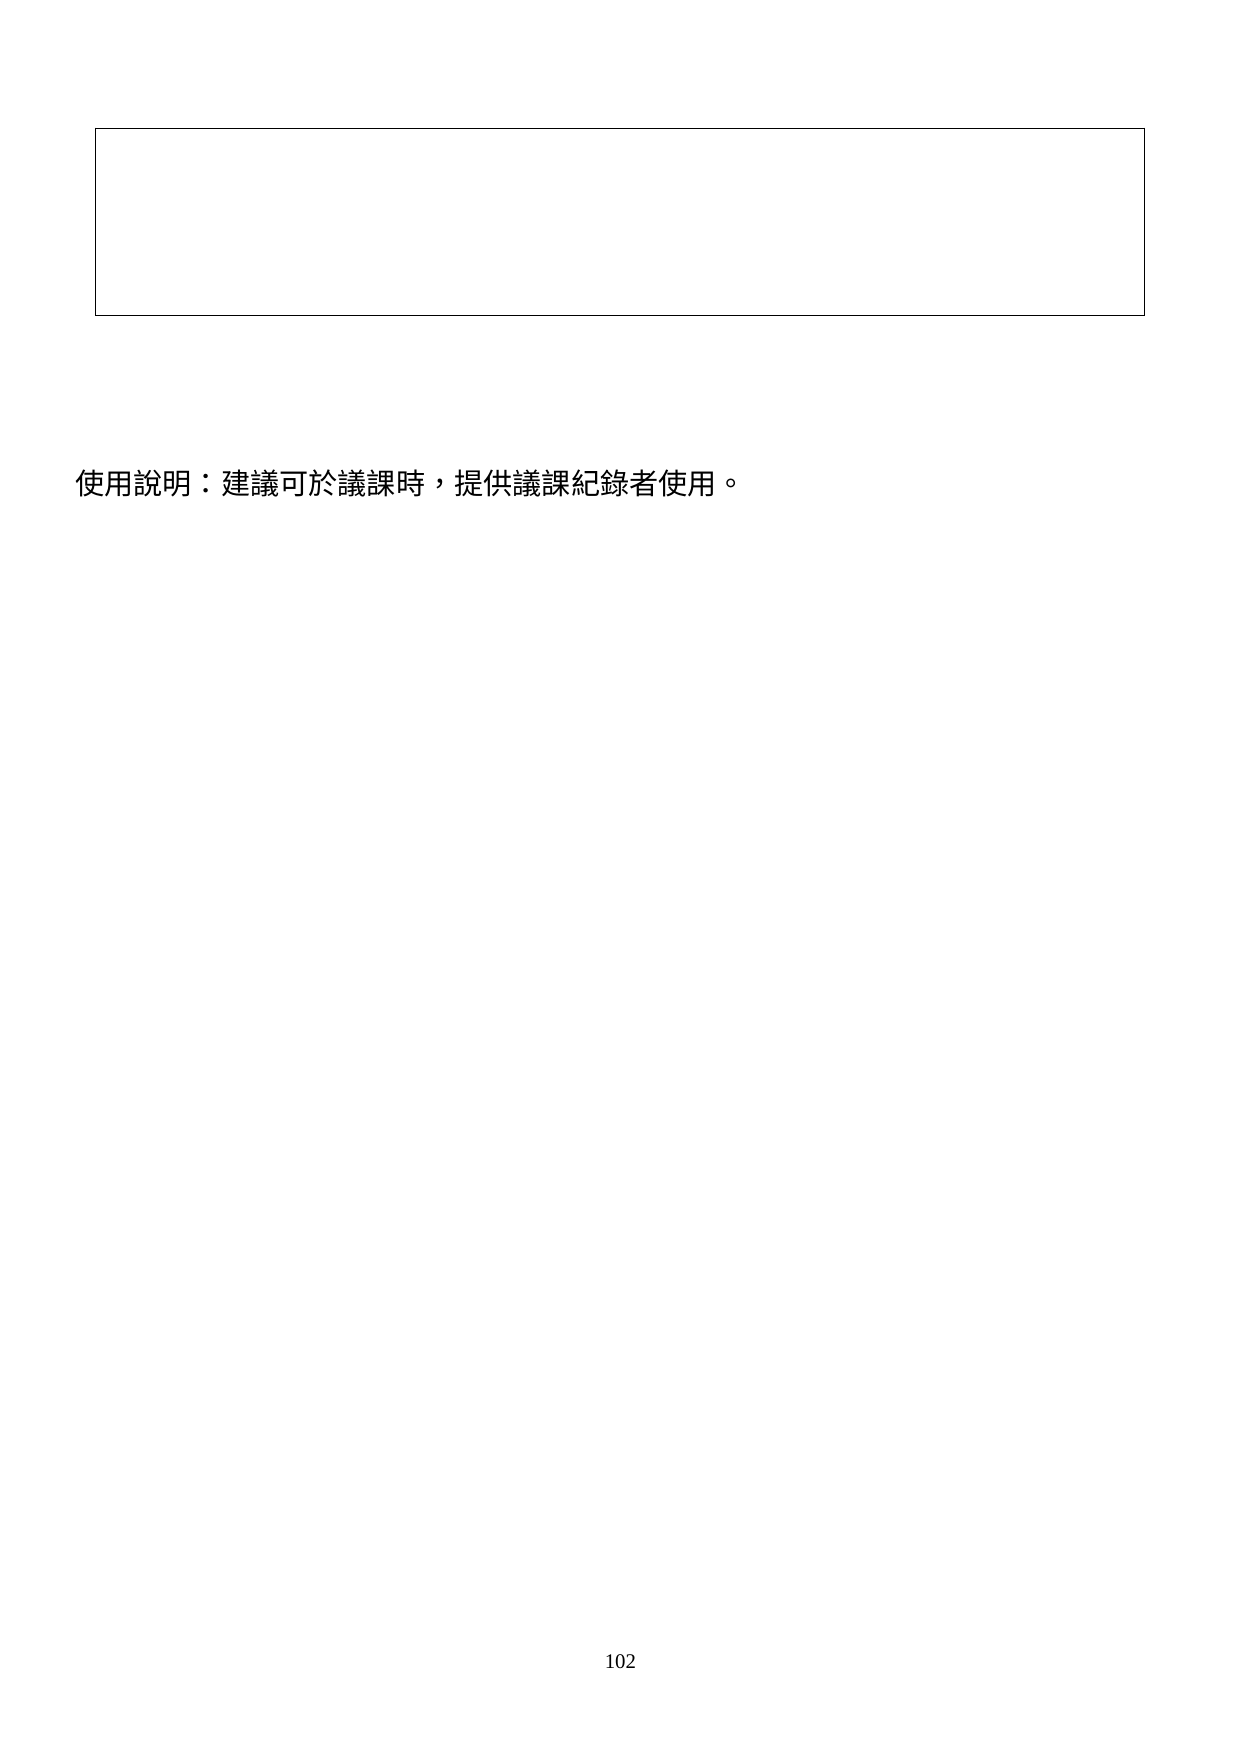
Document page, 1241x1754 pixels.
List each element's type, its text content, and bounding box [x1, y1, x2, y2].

table_cell [96, 129, 1144, 315]
text 使用說明：建議可於議課時，提供議課紀錄者使用。 [75, 440, 1165, 502]
